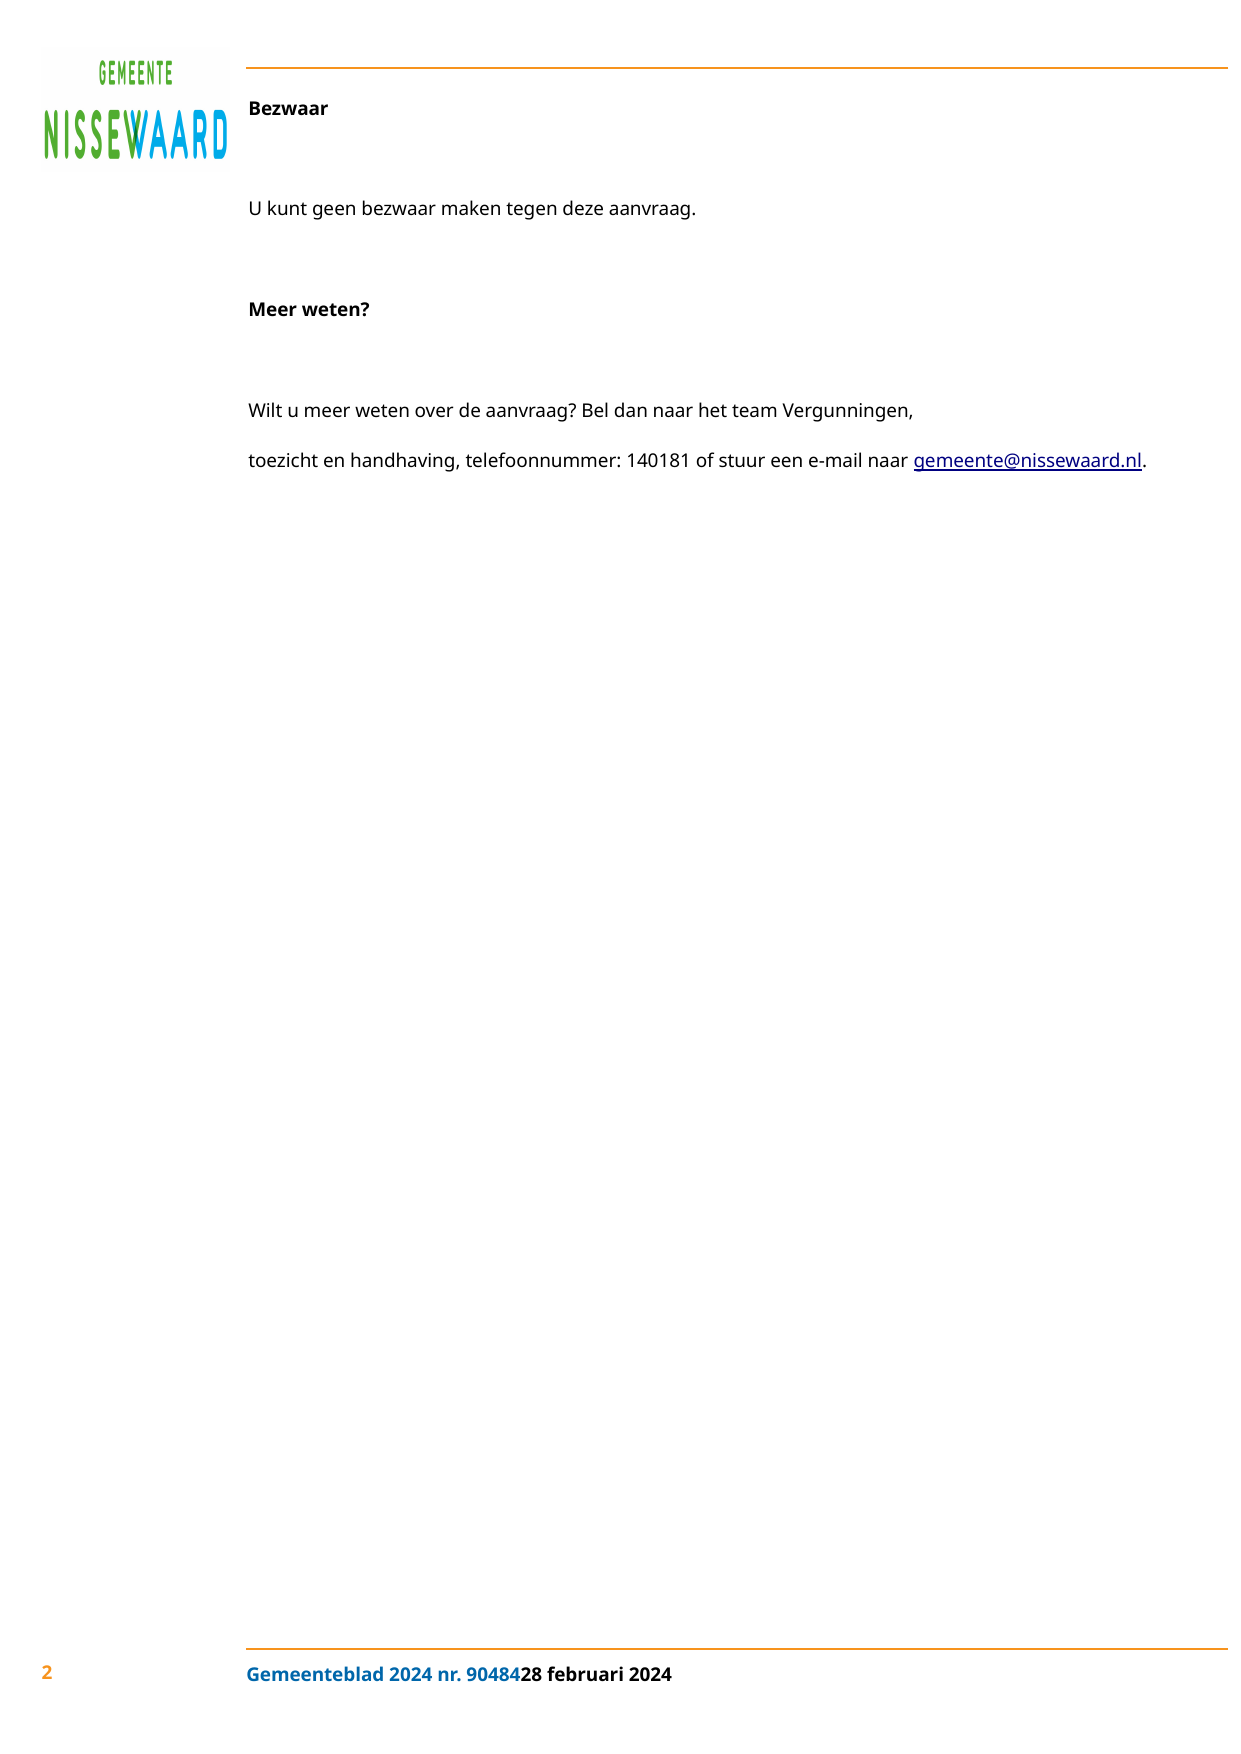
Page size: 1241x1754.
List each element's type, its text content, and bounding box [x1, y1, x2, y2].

text Wilt u meer weten over de aanvraag? Bel dan naar het team Vergunningen, [248, 397, 1152, 423]
picture [41, 47, 231, 172]
text Meer weten? [248, 296, 1152, 322]
text U kunt geen bezwaar maken tegen deze aanvraag. [248, 196, 1152, 221]
text toezicht en handhaving, telefoonnummer: 140181 of stuur een e-mail naar gemeente@nissewaard.nl. [248, 448, 1152, 473]
text Bezwaar [248, 95, 1152, 121]
